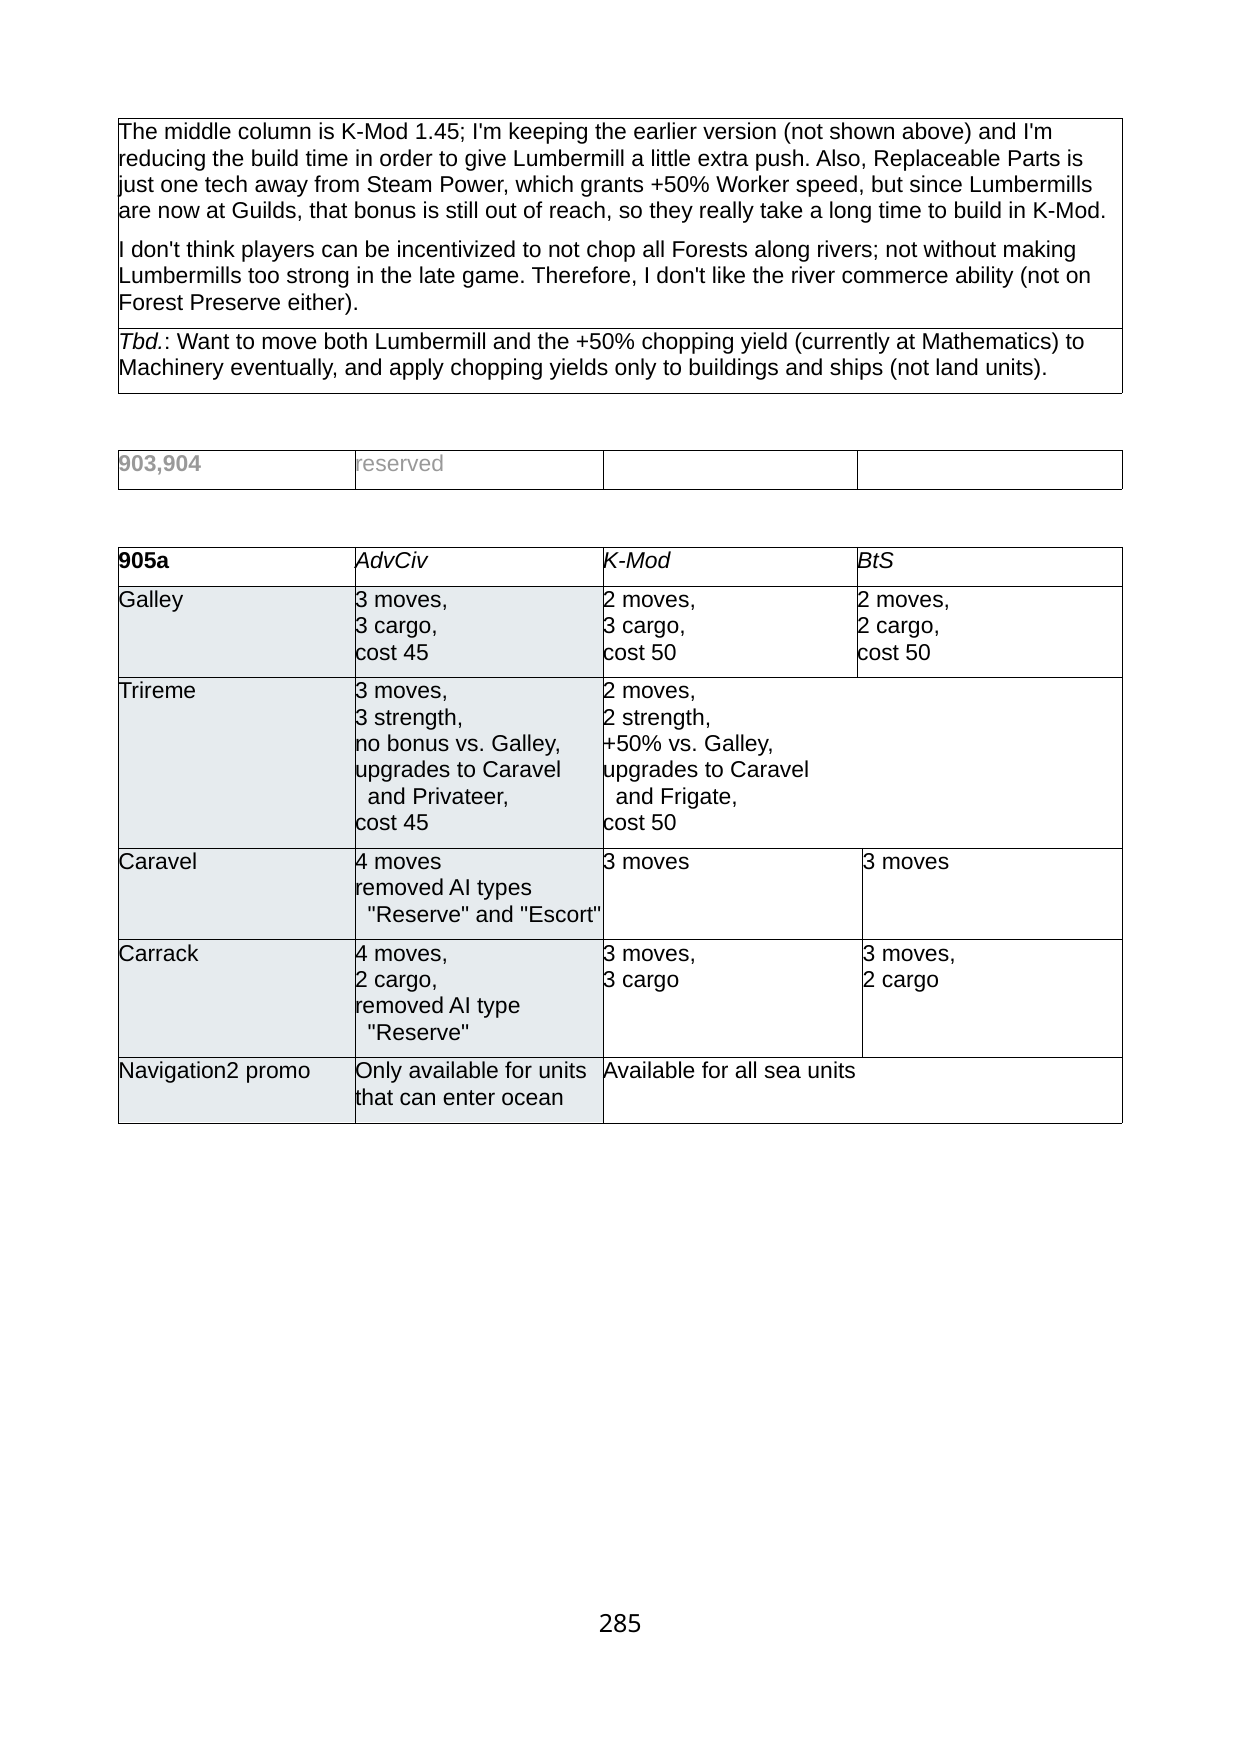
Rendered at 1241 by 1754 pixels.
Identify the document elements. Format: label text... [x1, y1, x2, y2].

table_header [604, 451, 857, 489]
table_cell Trireme [119, 678, 355, 848]
table_cell Caravel [119, 849, 355, 939]
table_cell Tbd.: Want to move both Lumbermill and the +50% chopping yield (currently at Mathematics) to Machinery eventually, and apply chopping yields only to buildings and ships (not land units). [119, 329, 1122, 393]
table_cell 3 moves, 3 cargo, cost 45 [356, 587, 603, 677]
table_cell The middle column is K-Mod 1.45; I'm keeping the earlier version (not shown above) and I'm reducing the build time in order to give Lumbermill a little extra push. Also, Replaceable Parts is just one tech away from Steam Power, which grants +50% Worker speed, but since Lumbermills are now at Guilds, that bonus is still out of reach, so they really take a long time to build in K-Mod. I don't think players can be incentivized to not chop all Forests along rivers; not without making Lumbermills too strong in the late game. Therefore, I don't like the river commerce ability (not on Forest Preserve either). [119, 119, 1122, 327]
table_header 905a [119, 548, 355, 586]
table_cell 3 moves [604, 849, 862, 939]
table_cell Navigation2 promo [119, 1058, 355, 1122]
table_cell 2 moves, 2 strength, +50% vs. Galley, upgrades to Caravel and Frigate, cost 50 [604, 678, 1122, 848]
table_cell 3 moves, 3 strength, no bonus vs. Galley, upgrades to Caravel and Privateer, cost 45 [356, 678, 603, 848]
table_cell 4 moves removed AI types "Reserve" and "Escort" [356, 849, 603, 939]
table_cell Carrack [119, 940, 355, 1057]
table_cell 3 moves, 3 cargo [604, 940, 862, 1057]
table_header 903,904 [119, 451, 355, 489]
table_cell 4 moves, 2 cargo, removed AI type "Reserve" [356, 940, 603, 1057]
table_cell Available for all sea units [604, 1058, 1122, 1122]
table_cell 2 moves, 3 cargo, cost 50 [604, 587, 857, 677]
table_header reserved [356, 451, 603, 489]
table_cell 2 moves, 2 cargo, cost 50 [858, 587, 1122, 677]
table_cell Only available for units that can enter ocean [356, 1058, 603, 1122]
table_header BtS [858, 548, 1122, 586]
table_header AdvCiv [356, 548, 603, 586]
table_header [858, 451, 1122, 489]
table_header K-Mod [604, 548, 857, 586]
table_cell 3 moves, 2 cargo [863, 940, 1122, 1057]
table_cell Galley [119, 587, 355, 677]
table_cell 3 moves [863, 849, 1122, 939]
